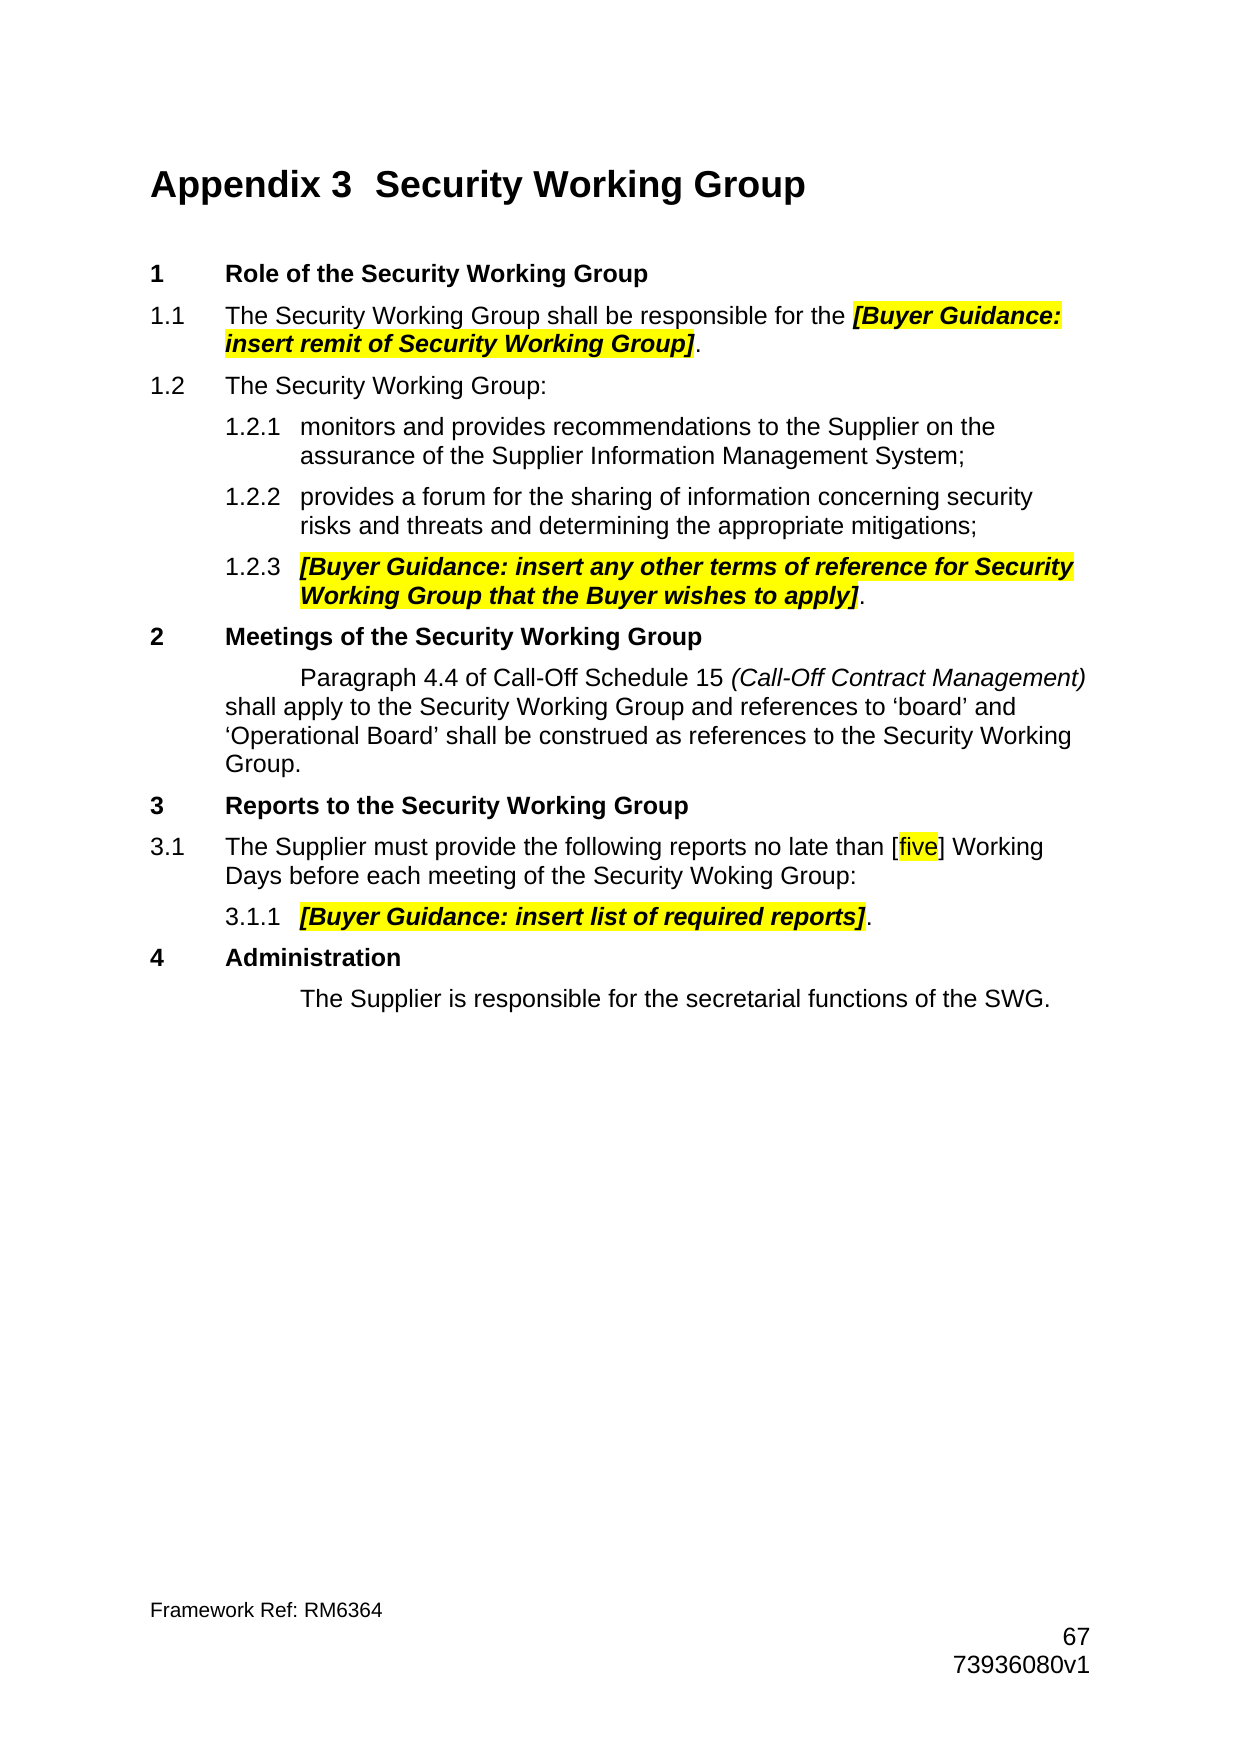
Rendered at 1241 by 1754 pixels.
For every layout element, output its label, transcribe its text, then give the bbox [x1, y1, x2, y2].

list Paragraph 4.4 of Call-Off Schedule 15 (Call-Off Contract Management) shall apply to the Security Working Group and references to ‘board’ and ‘Operational Board’ shall be construed as references to the Security Working Group. [225, 663, 1090, 778]
list The Security Working Group shall be responsible for the [Buyer Guidance: insert remit of Security Working Group]. [150, 301, 1090, 358]
list Reports to the Security Working Group [150, 791, 1090, 819]
list Role of the Security Working Group [150, 259, 1090, 288]
list Administration [150, 943, 1090, 972]
list [Buyer Guidance: insert any other terms of reference for Security Working Group that the Buyer wishes to apply]. [225, 552, 1090, 609]
list The Supplier is responsible for the secretarial functions of the SWG. [225, 984, 1090, 1013]
list [Buyer Guidance: insert list of required reports]. [225, 902, 1090, 931]
list provides a forum for the sharing of information concerning security risks and threats and determining the appropriate mitigations; [225, 482, 1090, 539]
list Meetings of the Security Working Group [150, 622, 1090, 651]
list monitors and provides recommendations to the Supplier on the assurance of the Supplier Information Management System; [225, 412, 1090, 469]
list Security Working Group [150, 162, 1090, 206]
list The Security Working Group: [150, 371, 1090, 399]
list The Supplier must provide the following reports no late than [five] Working Days before each meeting of the Security Woking Group: [150, 832, 1090, 889]
